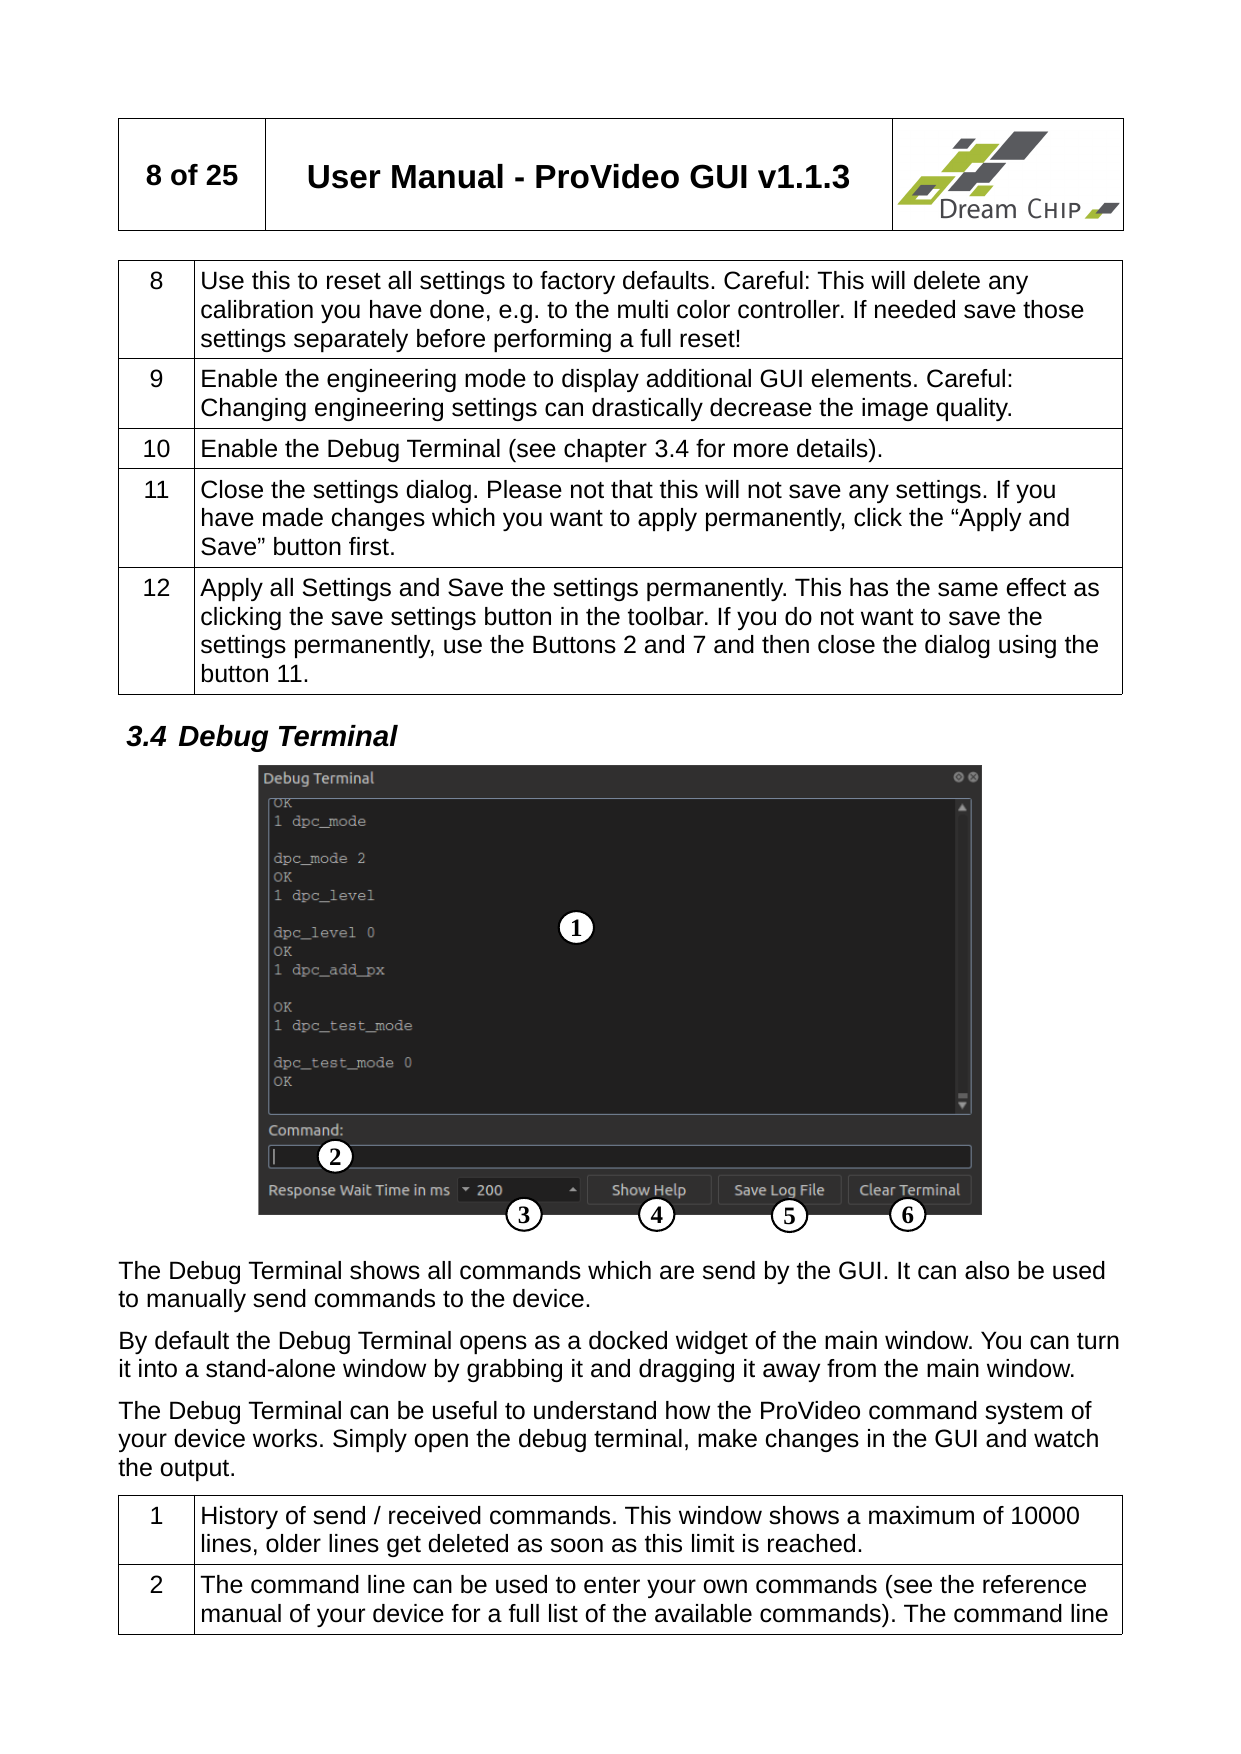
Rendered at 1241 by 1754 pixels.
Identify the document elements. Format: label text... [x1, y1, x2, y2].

table_cell 9 [119, 359, 194, 428]
table_cell Enable the Debug Terminal (see chapter 3.4 for more details). [195, 429, 1122, 468]
table_cell 11 [119, 469, 194, 567]
table_cell Enable the engineering mode to display additional GUI elements. Careful: Changing engineering settings can drastically decrease the image quality. [195, 359, 1122, 428]
table_cell Apply all Settings and Save the settings permanently. This has the same effect as clicking the save settings button in the toolbar. If you do not want to save the settings permanently, use the Buttons 2 and 7 and then close the dialog using the button 11. [195, 568, 1122, 693]
text By default the Debug Terminal opens as a docked widget of the main window. You can turn it into a stand-alone window by grabbing it and dragging it away from the main window. [118, 1326, 1122, 1383]
table_cell 10 [119, 429, 194, 468]
subtitle Debug Terminal [118, 719, 1122, 753]
table_cell Close the settings dialog. Please not that this will not save any settings. If you have made changes which you want to apply permanently, click the “Apply and Save” button first. [195, 469, 1122, 567]
picture [258, 765, 982, 1215]
table_cell 8 [119, 261, 194, 358]
table_cell 2 [119, 1565, 194, 1633]
table_header History of send / received commands. This window shows a maximum of 10000 lines, older lines get deleted as soon as this limit is reached. [195, 1496, 1122, 1564]
table_header 1 [119, 1496, 194, 1564]
table_cell Use this to reset all settings to factory defaults. Careful: This will delete any calibration you have done, e.g. to the multi color controller. If needed save those settings separately before performing a full reset! [195, 261, 1122, 358]
text The Debug Terminal can be useful to understand how the ProVideo command system of your device works. Simply open the debug terminal, make changes in the GUI and watch the output. [118, 1396, 1122, 1482]
text The Debug Terminal shows all commands which are send by the GUI. It can also be used to manually send commands to the device. [118, 1256, 1122, 1313]
table_cell The command line can be used to enter your own commands (see the reference manual of your device for a full list of the available commands). The command line [195, 1565, 1122, 1633]
table_cell 12 [119, 568, 194, 693]
picture [897, 130, 1120, 220]
